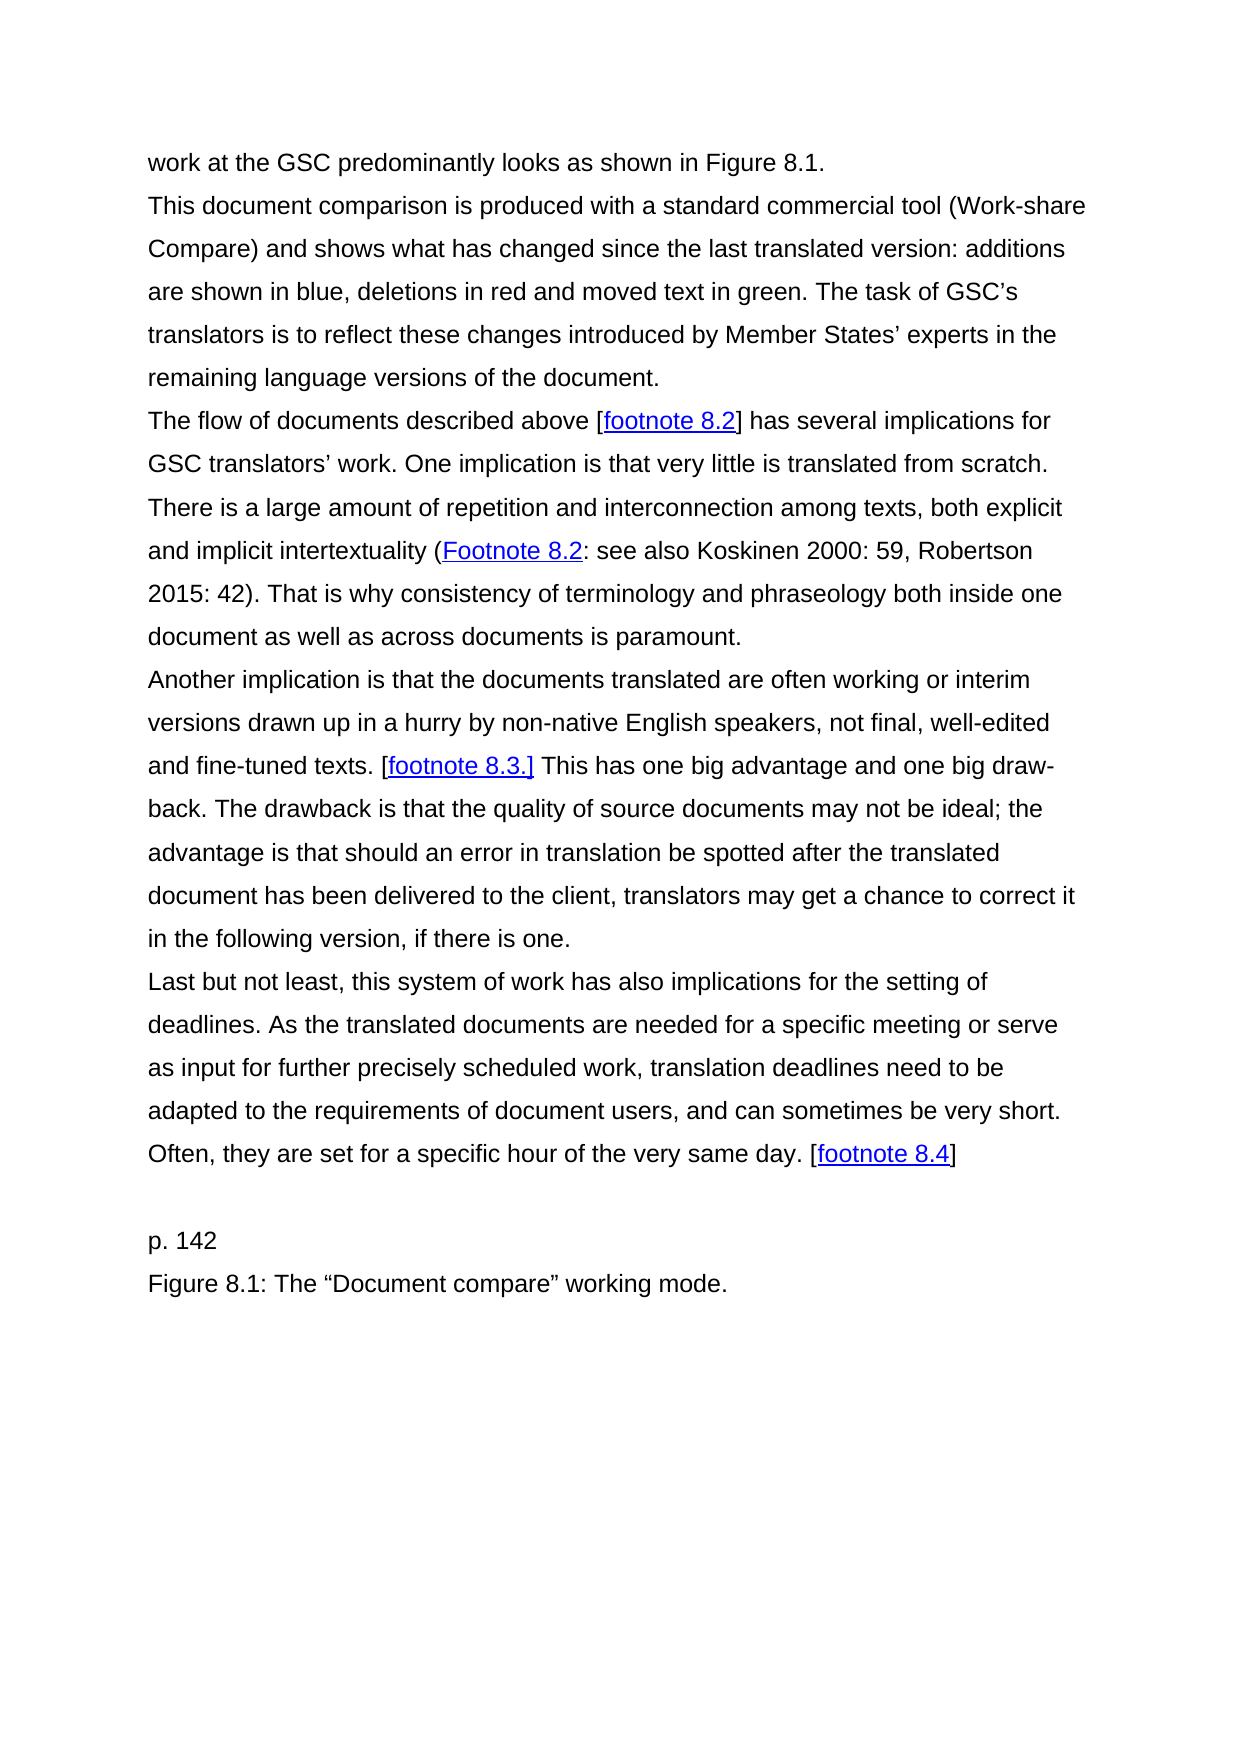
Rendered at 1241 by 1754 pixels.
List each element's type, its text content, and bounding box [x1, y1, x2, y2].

text p. 142 [148, 1226, 1093, 1254]
text Last but not least, this system of work has also implications for the setting of deadlines. As the translated documents are needed for a specific meeting or serve as input for further precisely scheduled work, translation deadlines need to be adapted to the requirements of document users, and can sometimes be very short. Often, they are set for a specific hour of the very same day. [footnote 8.4] [148, 967, 1093, 1168]
text Figure 8.1: The “Document compare” working mode. [148, 1269, 1093, 1298]
text This document comparison is produced with a standard commercial tool (Work-share Compare) and shows what has changed since the last translated version: additions are shown in blue, deletions in red and moved text in green. The task of GSC’s translators is to reflect these changes introduced by Member States’ experts in the remaining language versions of the document. [148, 191, 1093, 392]
text work at the GSC predominantly looks as shown in Figure 8.1. [148, 148, 1093, 176]
text Another implication is that the documents translated are often working or interim versions drawn up in a hurry by non-native English speakers, not final, well-edited and fine-tuned texts. [footnote 8.3.] This has one big advantage and one big draw-back. The drawback is that the quality of source documents may not be ideal; the advantage is that should an error in translation be spotted after the translated document has been delivered to the client, translators may get a chance to correct it in the following version, if there is one. [148, 665, 1093, 953]
text The flow of documents described above [footnote 8.2] has several implications for GSC translators’ work. One implication is that very little is translated from scratch. There is a large amount of repetition and interconnection among texts, both explicit and implicit intertextuality (Footnote 8.2: see also Koskinen 2000: 59, Robertson 2015: 42). That is why consistency of terminology and phraseology both inside one document as well as across documents is paramount. [148, 406, 1093, 651]
